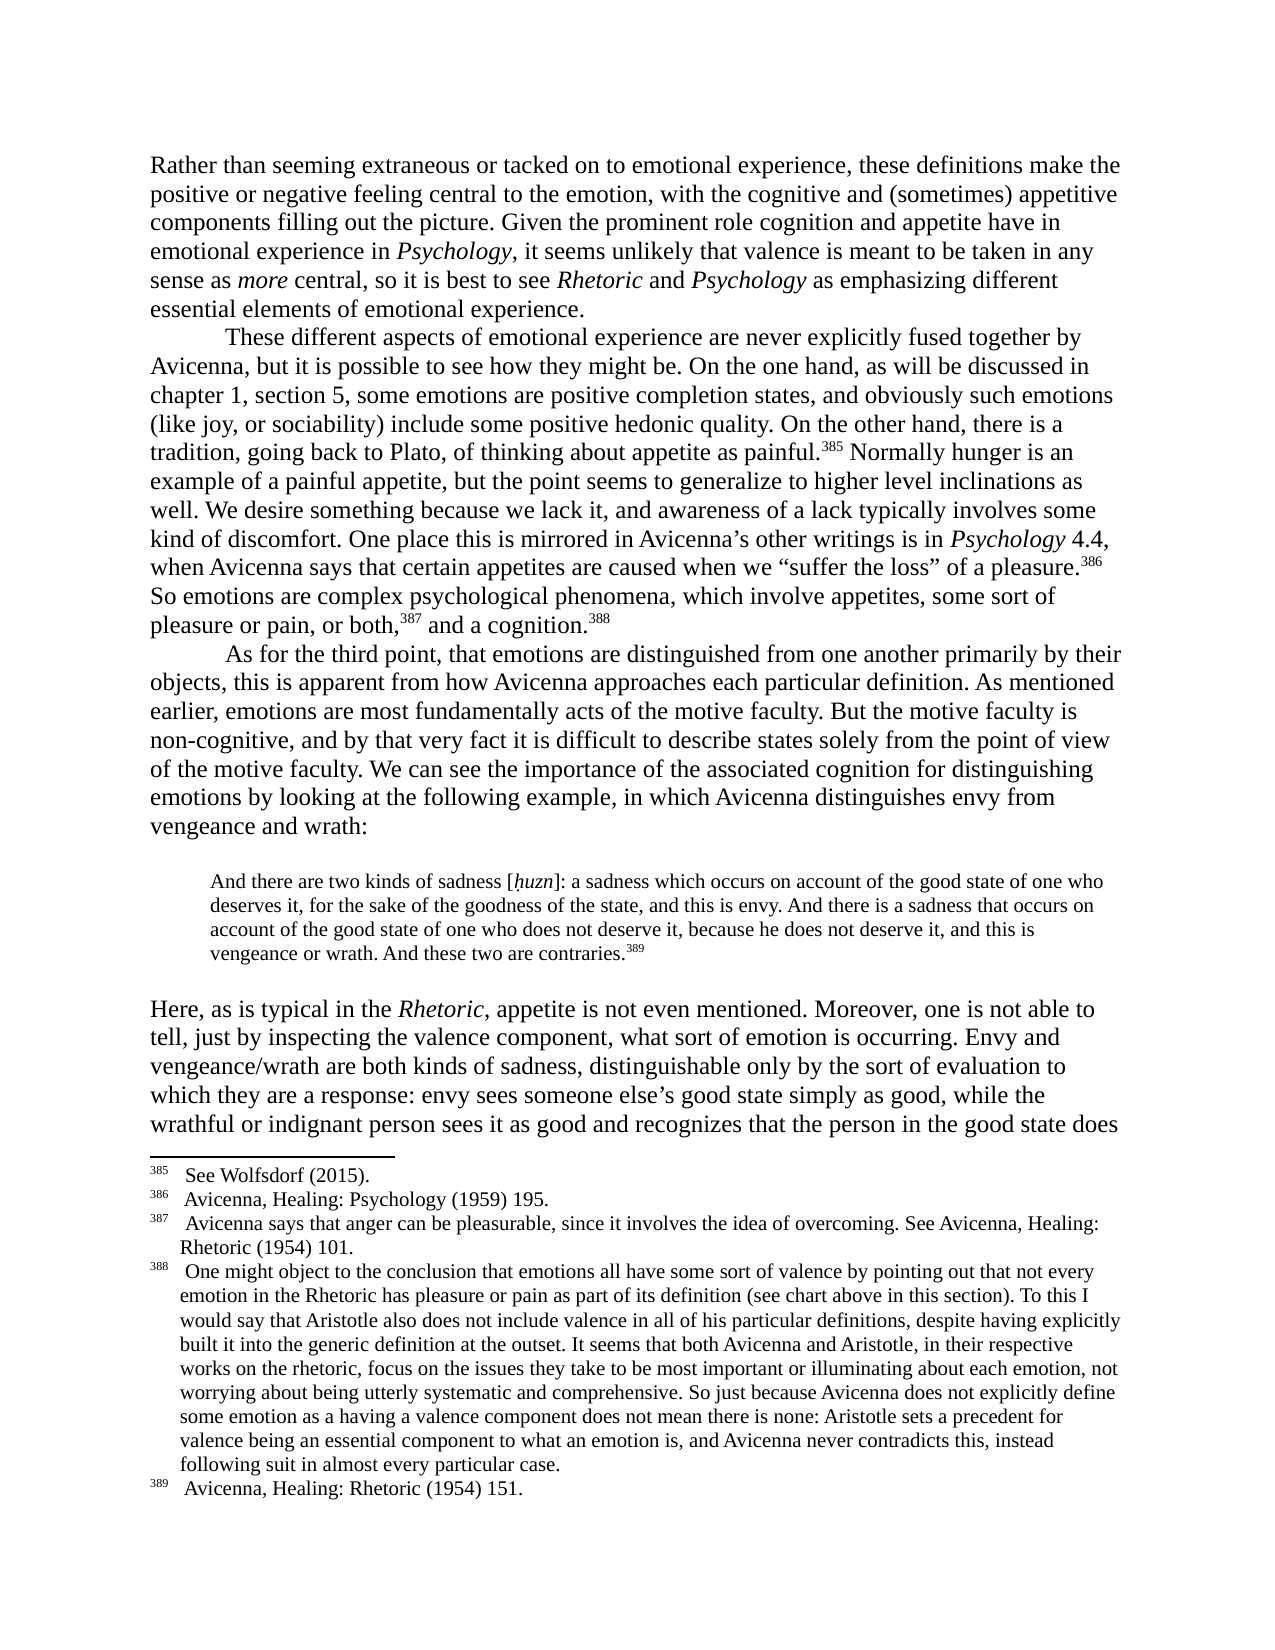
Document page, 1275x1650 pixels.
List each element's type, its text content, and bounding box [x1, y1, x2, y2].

text Avicenna, Healing: Psychology (1959) 195. [150, 1187, 1125, 1211]
text Rather than seeming extraneous or tacked on to emotional experience, these definitions make the positive or negative feeling central to the emotion, with the cognitive and (sometimes) appetitive components filling out the picture. Given the prominent role cognition and appetite have in emotional experience in Psychology, it seems unlikely that valence is meant to be taken in any sense as more central, so it is best to see Rhetoric and Psychology as emphasizing different essential elements of emotional experience. [150, 150, 1125, 322]
text Avicenna says that anger can be pleasurable, since it involves the idea of overcoming. See Avicenna, Healing: Rhetoric (1954) 101. [150, 1211, 1125, 1259]
text As for the third point, that emotions are distinguished from one another primarily by their objects, this is apparent from how Avicenna approaches each particular definition. As mentioned earlier, emotions are most fundamentally acts of the motive faculty. But the motive faculty is non-cognitive, and by that very fact it is difficult to describe states solely from the point of view of the motive faculty. We can see the importance of the associated cognition for distinguishing emotions by looking at the following example, in which Avicenna distinguishes envy from vengeance and wrath: [150, 639, 1125, 840]
text One might object to the conclusion that emotions all have some sort of valence by pointing out that not every emotion in the Rhetoric has pleasure or pain as part of its definition (see chart above in this section). To this I would say that Aristotle also does not include valence in all of his particular definitions, despite having explicitly built it into the generic definition at the outset. It seems that both Avicenna and Aristotle, in their respective works on the rhetoric, focus on the issues they take to be most important or illuminating about each emotion, not worrying about being utterly systematic and comprehensive. So just because Avicenna does not explicitly define some emotion as a having a valence component does not mean there is none: Aristotle sets a precedent for valence being an essential component to what an emotion is, and Avicenna never contradicts this, instead following suit in almost every particular case. [150, 1259, 1125, 1476]
text And there are two kinds of sadness [ḥuzn]: a sadness which occurs on account of the good state of one who deserves it, for the sake of the goodness of the state, and this is envy. And there is a sadness that occurs on account of the good state of one who does not deserve it, because he does not deserve it, and this is vengeance or wrath. And these two are contraries. [210, 869, 1125, 965]
text See Wolfsdorf (2015). [150, 1163, 1125, 1187]
text These different aspects of emotional experience are never explicitly fused together by Avicenna, but it is possible to see how they might be. On the one hand, as will be discussed in chapter 1, section 5, some emotions are positive completion states, and obviously such emotions (like joy, or sociability) include some positive hedonic quality. On the other hand, there is a tradition, going back to Plato, of thinking about appetite as painful. Normally hunger is an example of a painful appetite, but the point seems to generalize to higher level inclinations as well. We desire something because we lack it, and awareness of a lack typically involves some kind of discomfort. One place this is mirrored in Avicenna’s other writings is in Psychology 4.4, when Avicenna says that certain appetites are caused when we “suffer the loss” of a pleasure. So emotions are complex psychological phenomena, which involve appetites, some sort of pleasure or pain, or both, and a cognition. [150, 322, 1125, 639]
text Avicenna, Healing: Rhetoric (1954) 151. [150, 1476, 1125, 1500]
text Here, as is typical in the Rhetoric, appetite is not even mentioned. Moreover, one is not able to tell, just by inspecting the valence component, what sort of emotion is occurring. Envy and vengeance/wrath are both kinds of sadness, distinguishable only by the sort of evaluation to which they are a response: envy sees someone else’s good state simply as good, while the wrathful or indignant person sees it as good and recognizes that the person in the good state does [150, 994, 1125, 1137]
